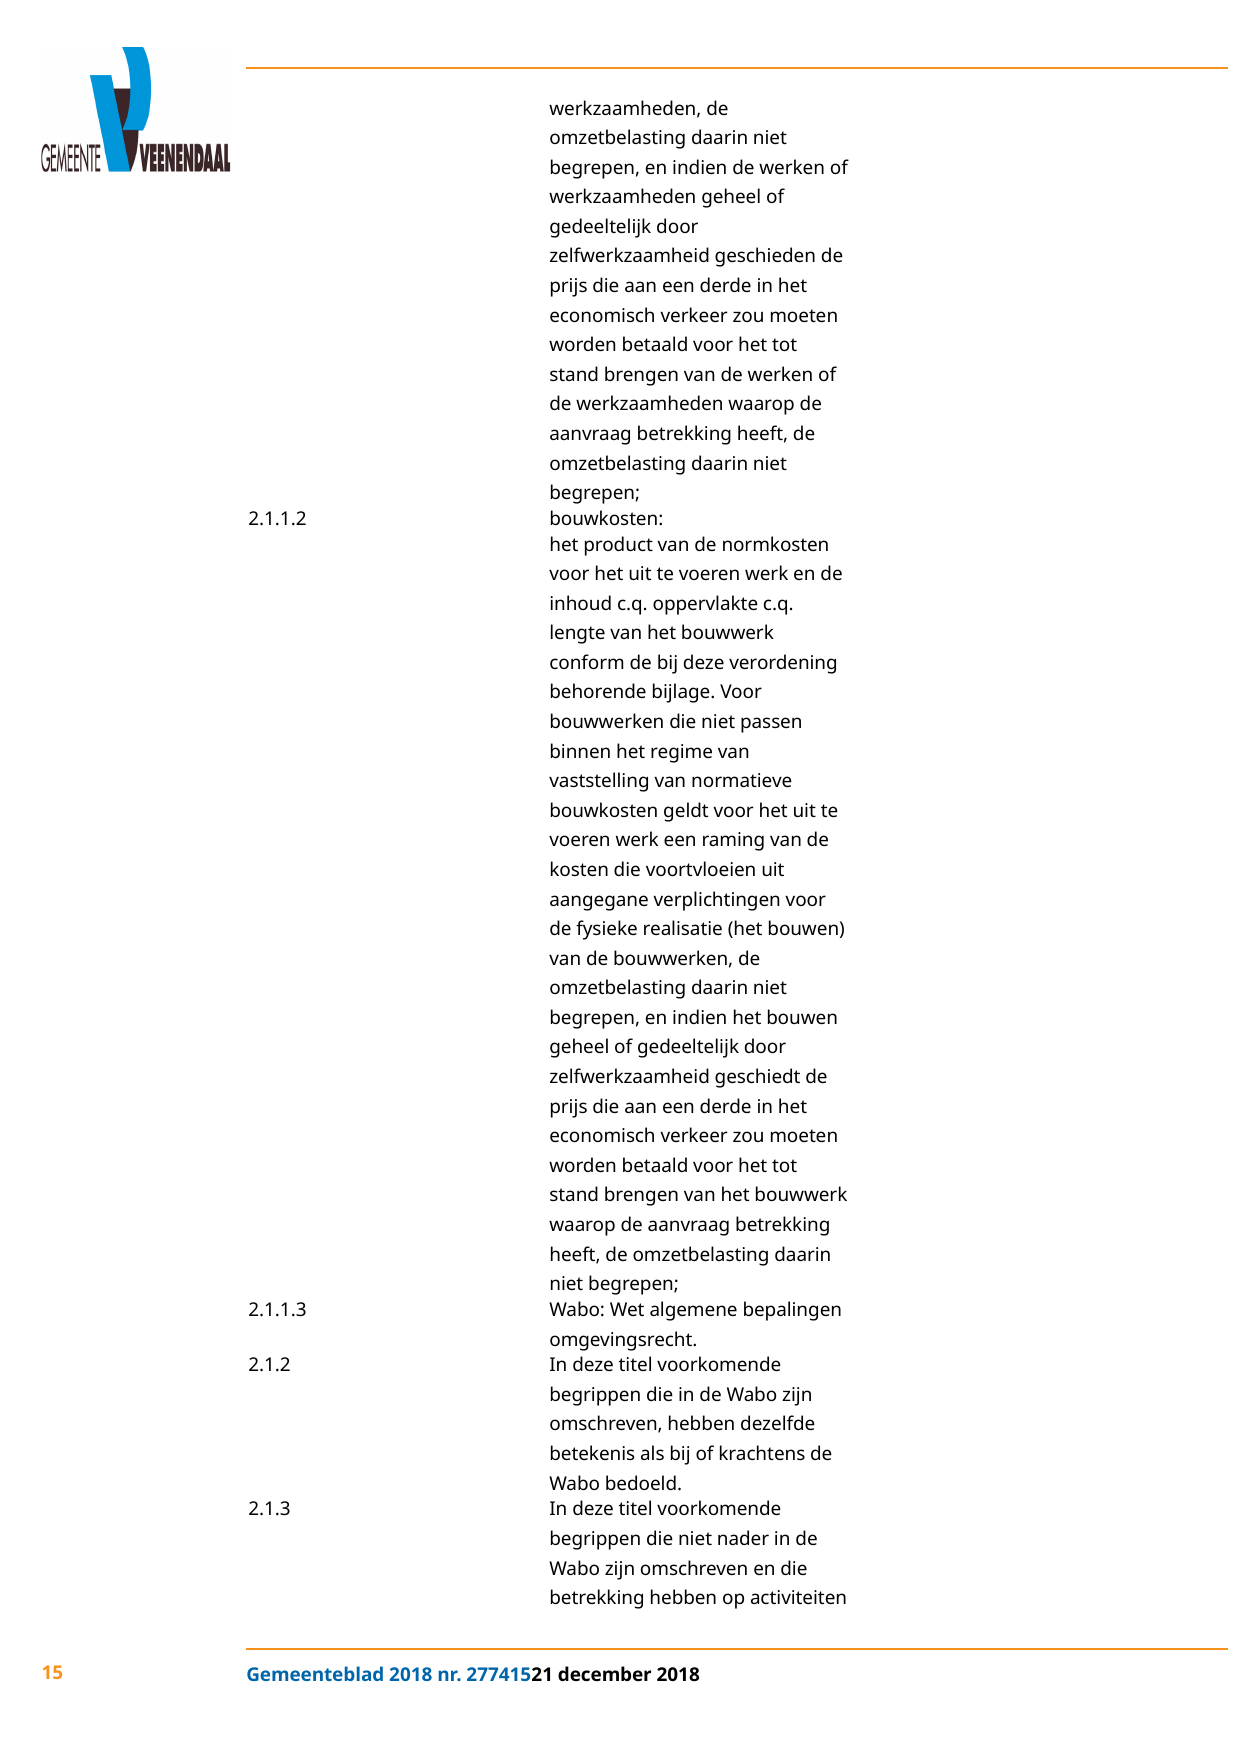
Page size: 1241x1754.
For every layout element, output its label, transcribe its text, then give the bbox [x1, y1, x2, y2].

table_cell [850, 1351, 1152, 1496]
table_cell [850, 1496, 1152, 1610]
table_cell 2.1.3 [248, 1496, 549, 1610]
table_cell Wabo: Wet algemene bepalingen omgevingsrecht. [549, 1296, 850, 1351]
table_cell [850, 1296, 1152, 1351]
table_cell In deze titel voorkomende begrippen die niet nader in de Wabo zijn omschreven en die betrekking hebben op activiteiten [549, 1496, 850, 1610]
table_cell [850, 531, 1152, 1296]
table_cell [850, 95, 1152, 505]
table_cell [248, 95, 549, 505]
table_cell [248, 531, 549, 1296]
table_cell 2.1.1.2 [248, 505, 549, 531]
table_cell 2.1.1.3 [248, 1296, 549, 1351]
picture [41, 47, 130, 172]
table_cell In deze titel voorkomende begrippen die in de Wabo zijn omschreven, hebben dezelfde betekenis als bij of krachtens de Wabo bedoeld. [549, 1351, 850, 1496]
table_cell het product van de normkosten voor het uit te voeren werk en de inhoud c.q. oppervlakte c.q. lengte van het bouwwerk conform de bij deze verordening behorende bijlage. Voor bouwwerken die niet passen binnen het regime van vaststelling van normatieve bouwkosten geldt voor het uit te voeren werk een raming van de kosten die voortvloeien uit aangegane verplichtingen voor de fysieke realisatie (het bouwen) van de bouwwerken, de omzetbelasting daarin niet begrepen, en indien het bouwen geheel of gedeeltelijk door zelfwerkzaamheid geschiedt de prijs die aan een derde in het economisch verkeer zou moeten worden betaald voor het tot stand brengen van het bouwwerk waarop de aanvraag betrekking heeft, de omzetbelasting daarin niet begrepen; [549, 531, 850, 1296]
table_cell werkzaamheden, de omzetbelasting daarin niet begrepen, en indien de werken of werkzaamheden geheel of gedeeltelijk door zelfwerkzaamheid geschieden de prijs die aan een derde in het economisch verkeer zou moeten worden betaald voor het tot stand brengen van de werken of de werkzaamheden waarop de aanvraag betrekking heeft, de omzetbelasting daarin niet begrepen; [549, 95, 850, 505]
table_cell [850, 505, 1152, 531]
table_cell bouwkosten: [549, 505, 850, 531]
table_cell 2.1.2 [248, 1351, 549, 1496]
picture [123, 47, 231, 172]
